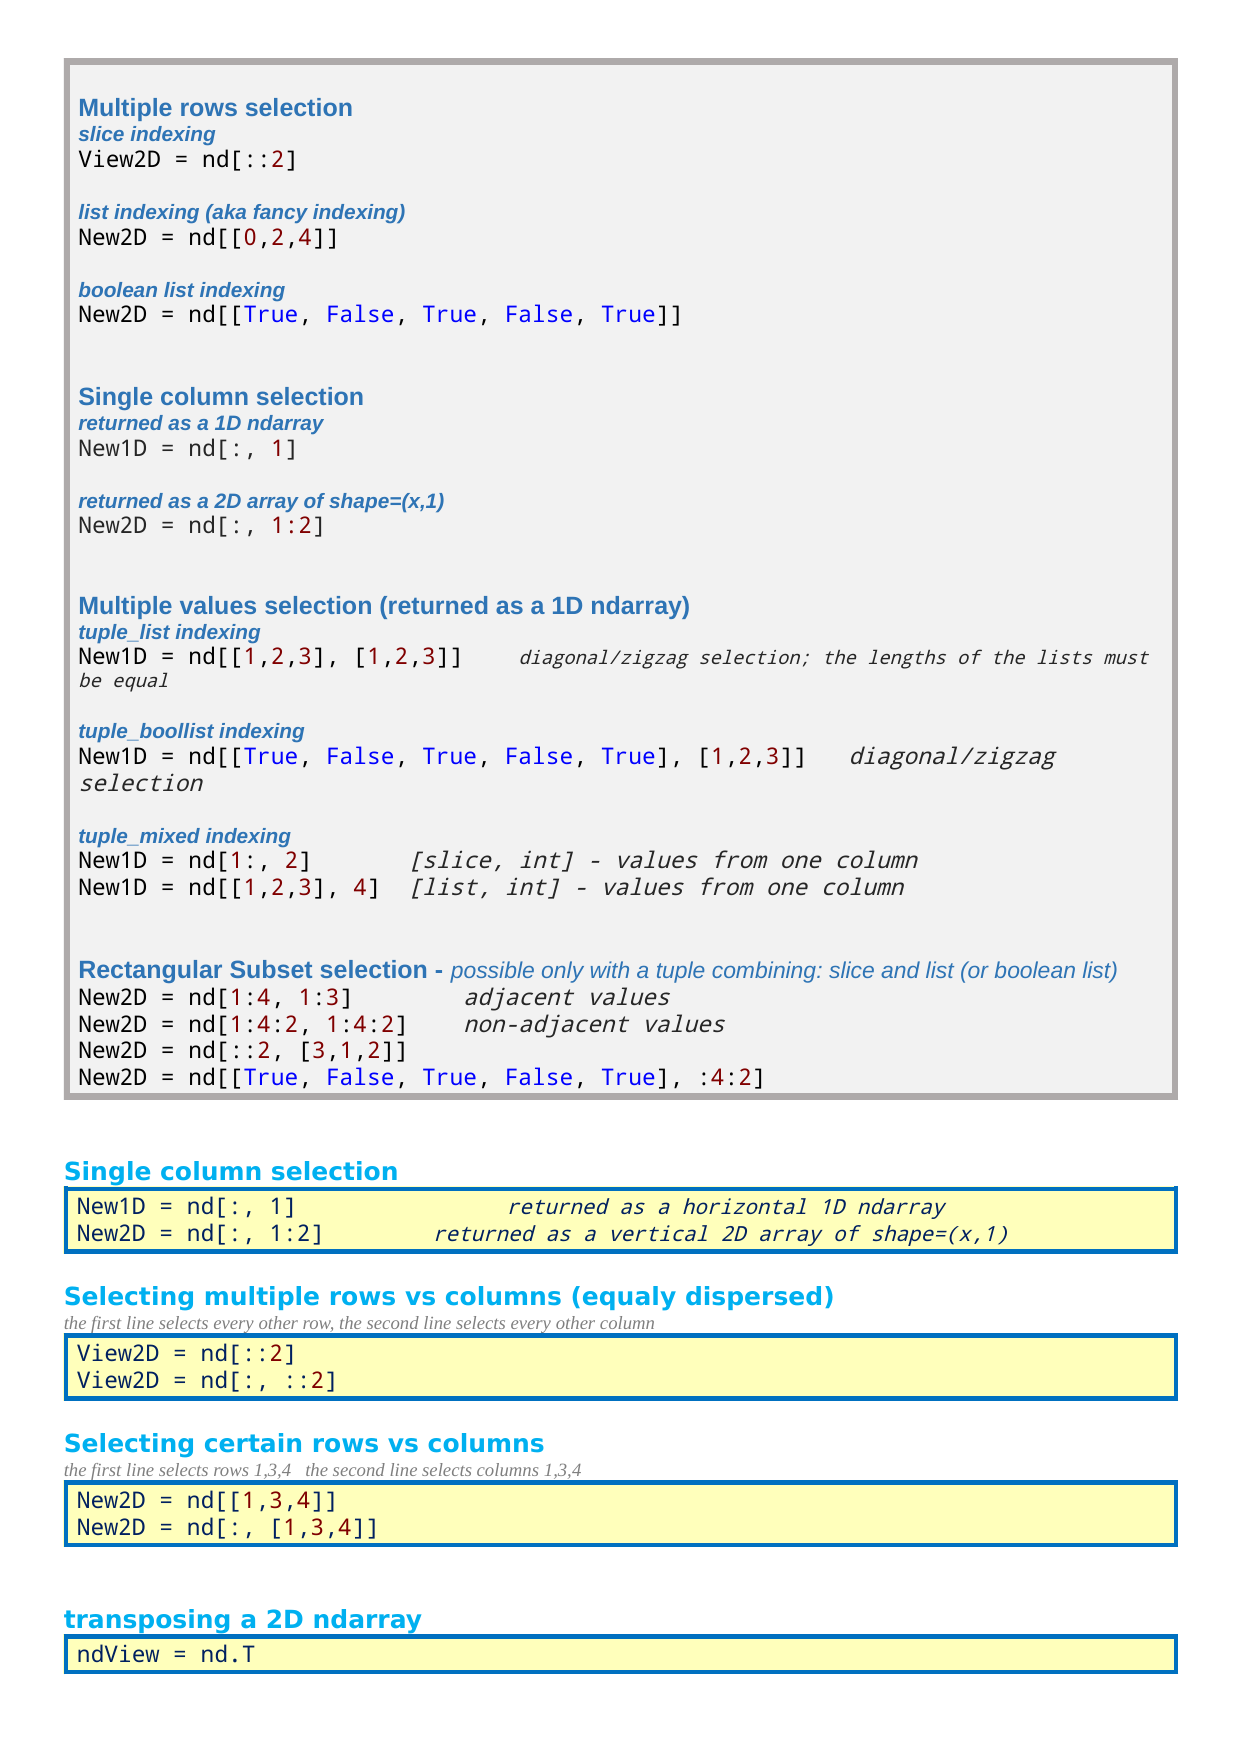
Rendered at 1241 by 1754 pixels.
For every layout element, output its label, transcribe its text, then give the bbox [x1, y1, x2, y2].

text New1D = nd[[1,2,3], [1,2,3]] diagonal/zigzag selection; the lengths of the lists must be equal [70, 635, 1172, 684]
text Rectangular Subset selection - possible only with a tuple combining: slice and list (or boolean list) [70, 947, 1172, 976]
title Selecting multiple rows vs columns (equaly dispersed) [63, 1282, 1178, 1312]
text tuple_boollist indexing [70, 711, 1172, 735]
text Single column selection [70, 374, 1172, 403]
text boolean list indexing [70, 269, 1172, 293]
text tuple_list indexing [70, 611, 1172, 635]
text View2D = nd[::2] [68, 1338, 1174, 1360]
text New2D = nd[:, 1:2] [70, 504, 1172, 531]
text returned as a 2D array of shape=(x,1) [70, 480, 1172, 504]
text New2D = nd[[1,3,4]] [68, 1485, 1174, 1507]
text the first line selects rows 1,3,4 the second line selects columns 1,3,4 [63, 1458, 1178, 1480]
text New1D = nd[1:, 2] [slice, int] - values from one column [70, 839, 1172, 866]
text View2D = nd[::2] [70, 138, 1172, 165]
text Multiple rows selection [70, 85, 1172, 114]
text Multiple values selection (returned as a 1D ndarray) [70, 582, 1172, 611]
text New2D = nd[1:4, 1:3] adjacent values [70, 976, 1172, 1002]
text New2D = nd[:, [1,3,4]] [68, 1507, 1174, 1543]
title transposing a 2D ndarray [63, 1605, 1178, 1634]
text slice indexing [70, 114, 1172, 138]
text tuple_mixed indexing [70, 815, 1172, 839]
text New2D = nd[::2, [3,1,2]] [70, 1029, 1172, 1056]
text View2D = nd[:, ::2] [68, 1360, 1174, 1396]
text returned as a 1D ndarray [70, 403, 1172, 427]
text New2D = nd[1:4:2, 1:4:2] non-adjacent values [70, 1002, 1172, 1029]
text New2D = nd[[0,2,4]] [70, 216, 1172, 242]
text New1D = nd[:, 1] [70, 427, 1172, 453]
text New1D = nd[[True, False, True, False, True], [1,2,3]] diagonal/zigzag selection [70, 735, 1172, 788]
text list indexing (aka fancy indexing) [70, 192, 1172, 216]
title Selecting certain rows vs columns [63, 1429, 1178, 1458]
text New2D = nd[:, 1:2] returned as a vertical 2D array of shape=(x,1) [68, 1213, 1174, 1249]
text New1D = nd[[1,2,3], 4] [list, int] - values from one column [70, 866, 1172, 893]
text New1D = nd[:, 1] returned as a horizontal 1D ndarray [68, 1191, 1174, 1213]
text New2D = nd[[True, False, True, False, True], :4:2] [70, 1056, 1172, 1093]
title Single column selection [63, 1157, 1178, 1186]
text ndView = nd.T [68, 1639, 1174, 1670]
text the first line selects every other row, the second line selects every other column [63, 1312, 1178, 1333]
text New2D = nd[[True, False, True, False, True]] [70, 293, 1172, 320]
